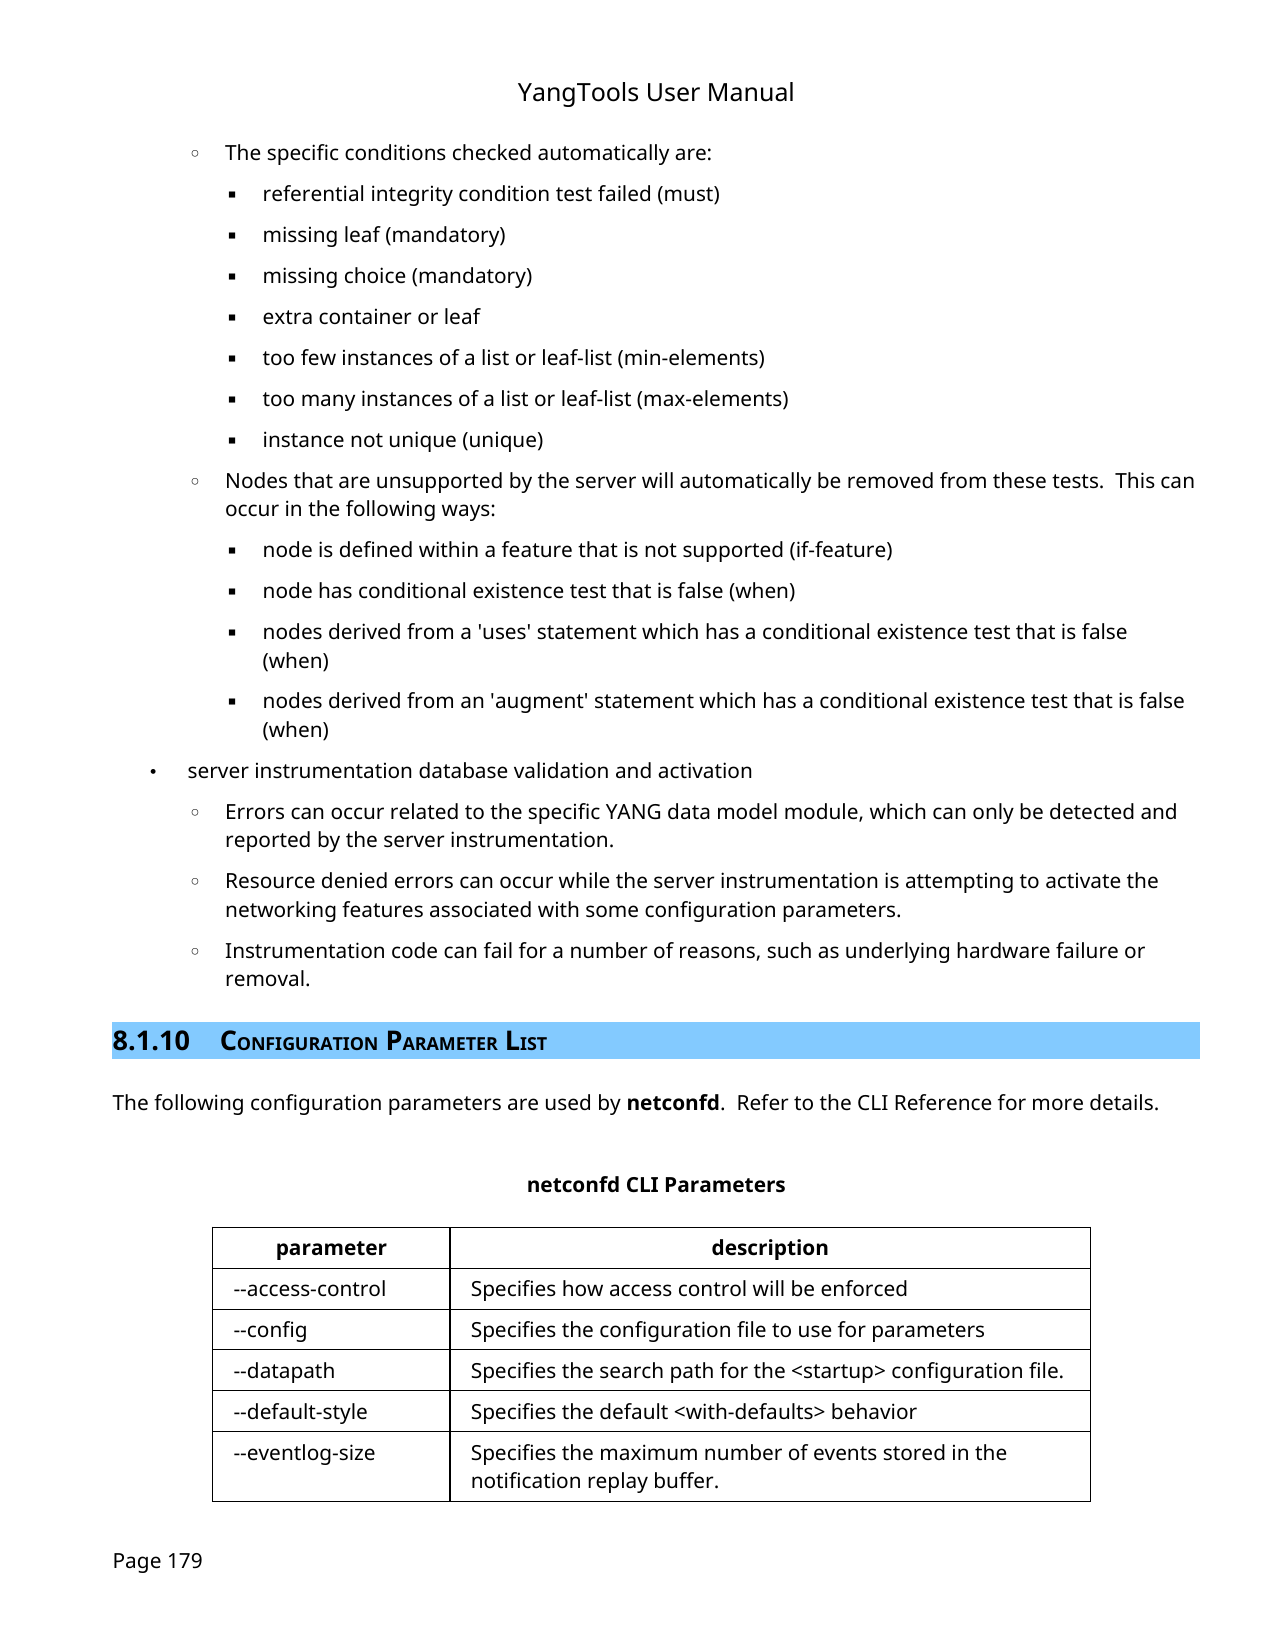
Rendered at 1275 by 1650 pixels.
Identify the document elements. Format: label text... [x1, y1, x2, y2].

table_cell Specifies the search path for the <startup> configuration file. [451, 1350, 1090, 1390]
text The following configuration parameters are used by netconfd. Refer to the CLI Reference for more details. [112, 1088, 1200, 1116]
subtitle netconfd CLI Parameters [127, 1170, 1185, 1198]
table_cell Specifies the default <with-defaults> behavior [451, 1391, 1090, 1431]
list nodes derived from a 'uses' statement which has a conditional existence test that is false (when) [225, 617, 1200, 674]
list too few instances of a list or leaf-list (min-elements) [225, 343, 1200, 372]
table_cell Specifies the configuration file to use for parameters [451, 1310, 1090, 1349]
table_cell --datapath [213, 1350, 449, 1390]
table_cell Specifies the maximum number of events stored in the notification replay buffer. [451, 1432, 1090, 1501]
list server instrumentation database validation and activation [150, 756, 1200, 784]
list Instrumentation code can fail for a number of reasons, such as underlying hardware failure or removal. [187, 936, 1200, 993]
table_cell --config [213, 1310, 449, 1349]
list node is defined within a feature that is not supported (if-feature) [225, 535, 1200, 564]
list Errors can occur related to the specific YANG data model module, which can only be detected and reported by the server instrumentation. [187, 797, 1200, 854]
list node has conditional existence test that is false (when) [225, 576, 1200, 605]
list nodes derived from an 'augment' statement which has a conditional existence test that is false (when) [225, 687, 1200, 743]
table_cell --eventlog-size [213, 1432, 449, 1501]
table_cell --access-control [213, 1269, 449, 1308]
list Nodes that are unsupported by the server will automatically be removed from these tests. This can occur in the following ways: [187, 466, 1200, 523]
list instance not unique (unique) [225, 425, 1200, 453]
list too many instances of a list or leaf-list (max-elements) [225, 384, 1200, 413]
table_cell Specifies how access control will be enforced [451, 1269, 1090, 1308]
list referential integrity condition test failed (must) [225, 179, 1200, 208]
list The specific conditions checked automatically are: [187, 138, 1200, 167]
subtitle Configuration Parameter List [112, 1022, 1200, 1059]
list Resource denied errors can occur while the server instrumentation is attempting to activate the networking features associated with some configuration parameters. [187, 866, 1200, 923]
table_cell --default-style [213, 1391, 449, 1431]
list extra container or leaf [225, 302, 1200, 331]
table_header parameter [213, 1228, 449, 1267]
table_header description [451, 1228, 1090, 1267]
list missing leaf (mandatory) [225, 220, 1200, 249]
list missing choice (mandatory) [225, 261, 1200, 290]
